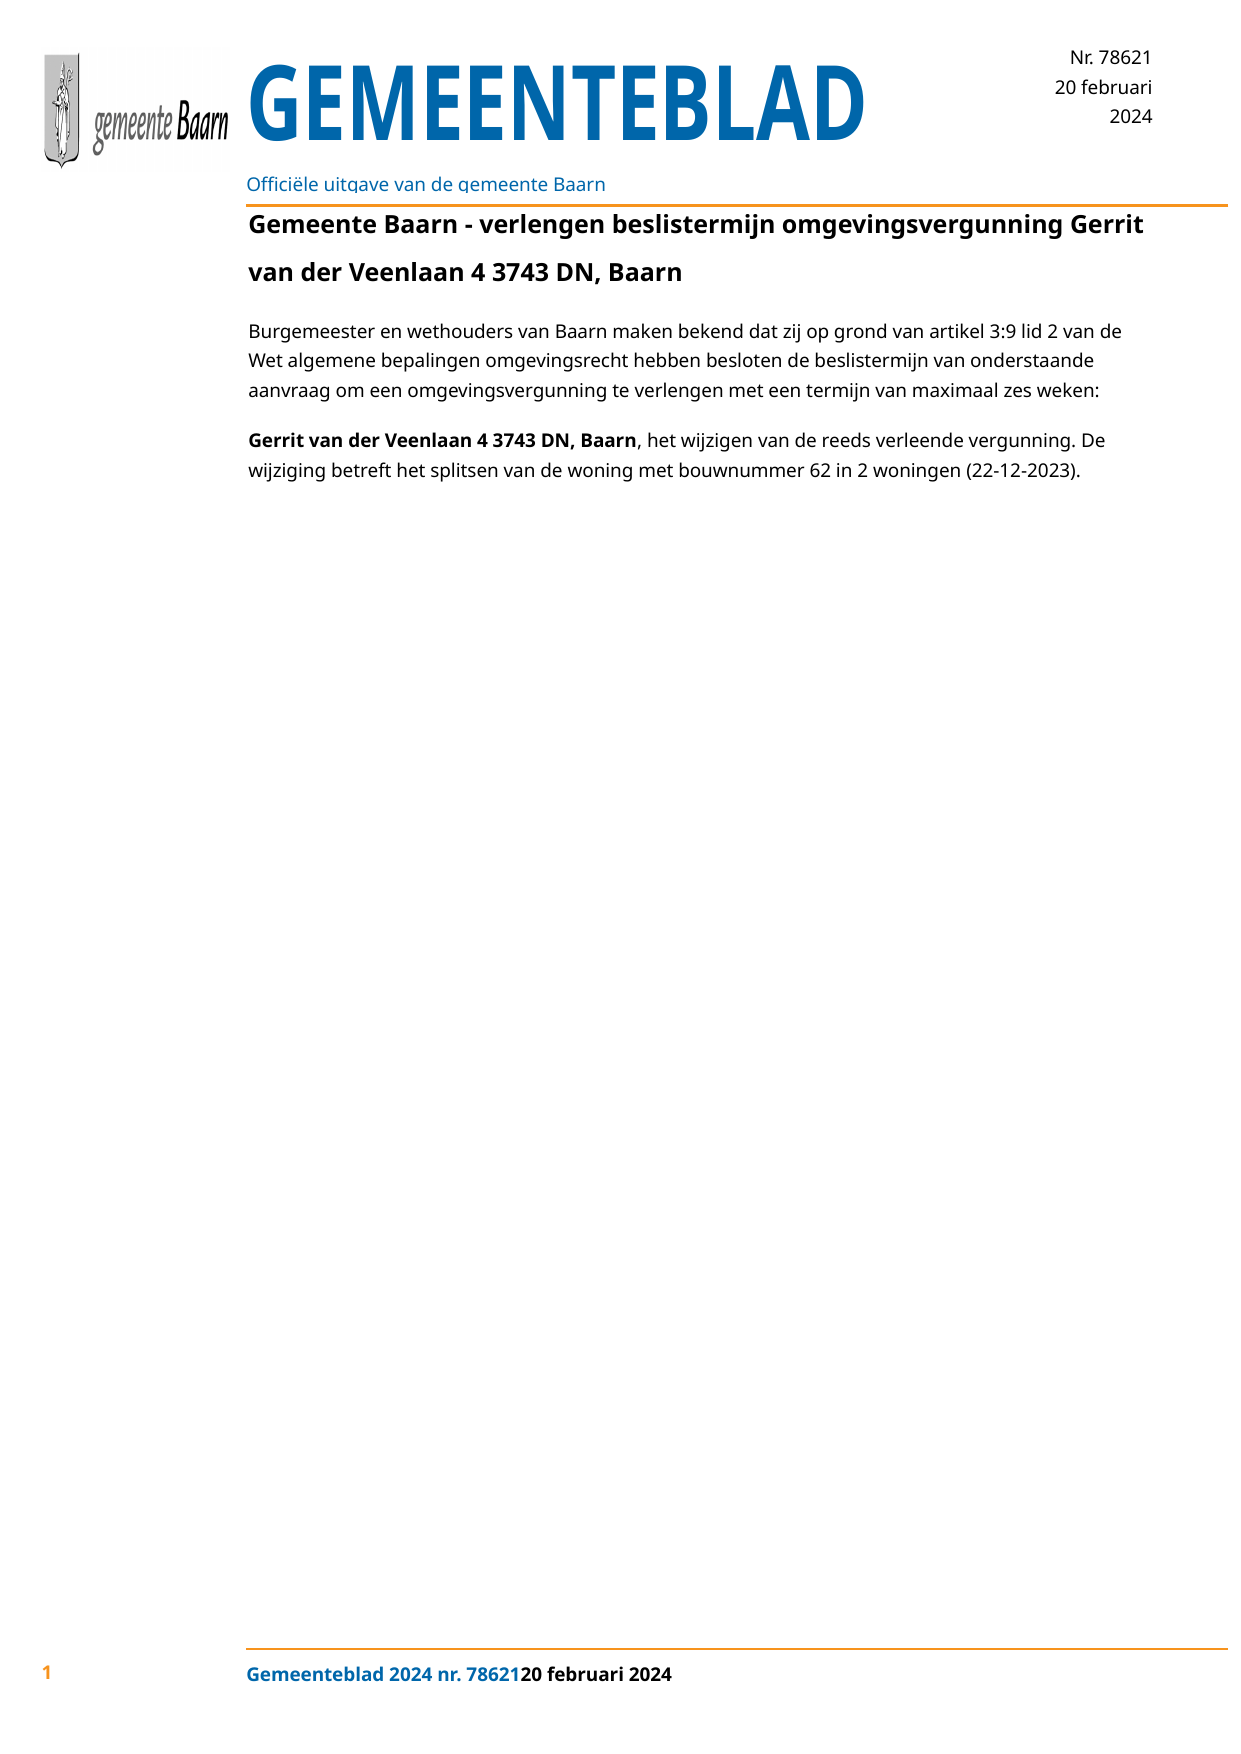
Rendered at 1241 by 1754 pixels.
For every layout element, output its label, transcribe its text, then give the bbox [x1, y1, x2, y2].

text Gerrit van der Veenlaan 4 3743 DN, Baarn, het wijzigen van de reeds verleende vergunning. De wijziging betreft het splitsen van de woning met bouwnummer 62 in 2 woningen (22-12-2023). [248, 427, 1152, 483]
text Gemeente Baarn - verlengen beslistermijn omgevingsvergunning Gerrit van der Veenlaan 4 3743 DN, Baarn [248, 207, 1152, 288]
picture [41, 47, 231, 172]
text Burgemeester en wethouders van Baarn maken bekend dat zij op grond van artikel 3:9 lid 2 van de Wet algemene bepalingen omgevingsrecht hebben besloten de beslistermijn van onderstaande aanvraag om een omgevingsvergunning te verlengen met een termijn van maximaal zes weken: [248, 318, 1152, 403]
